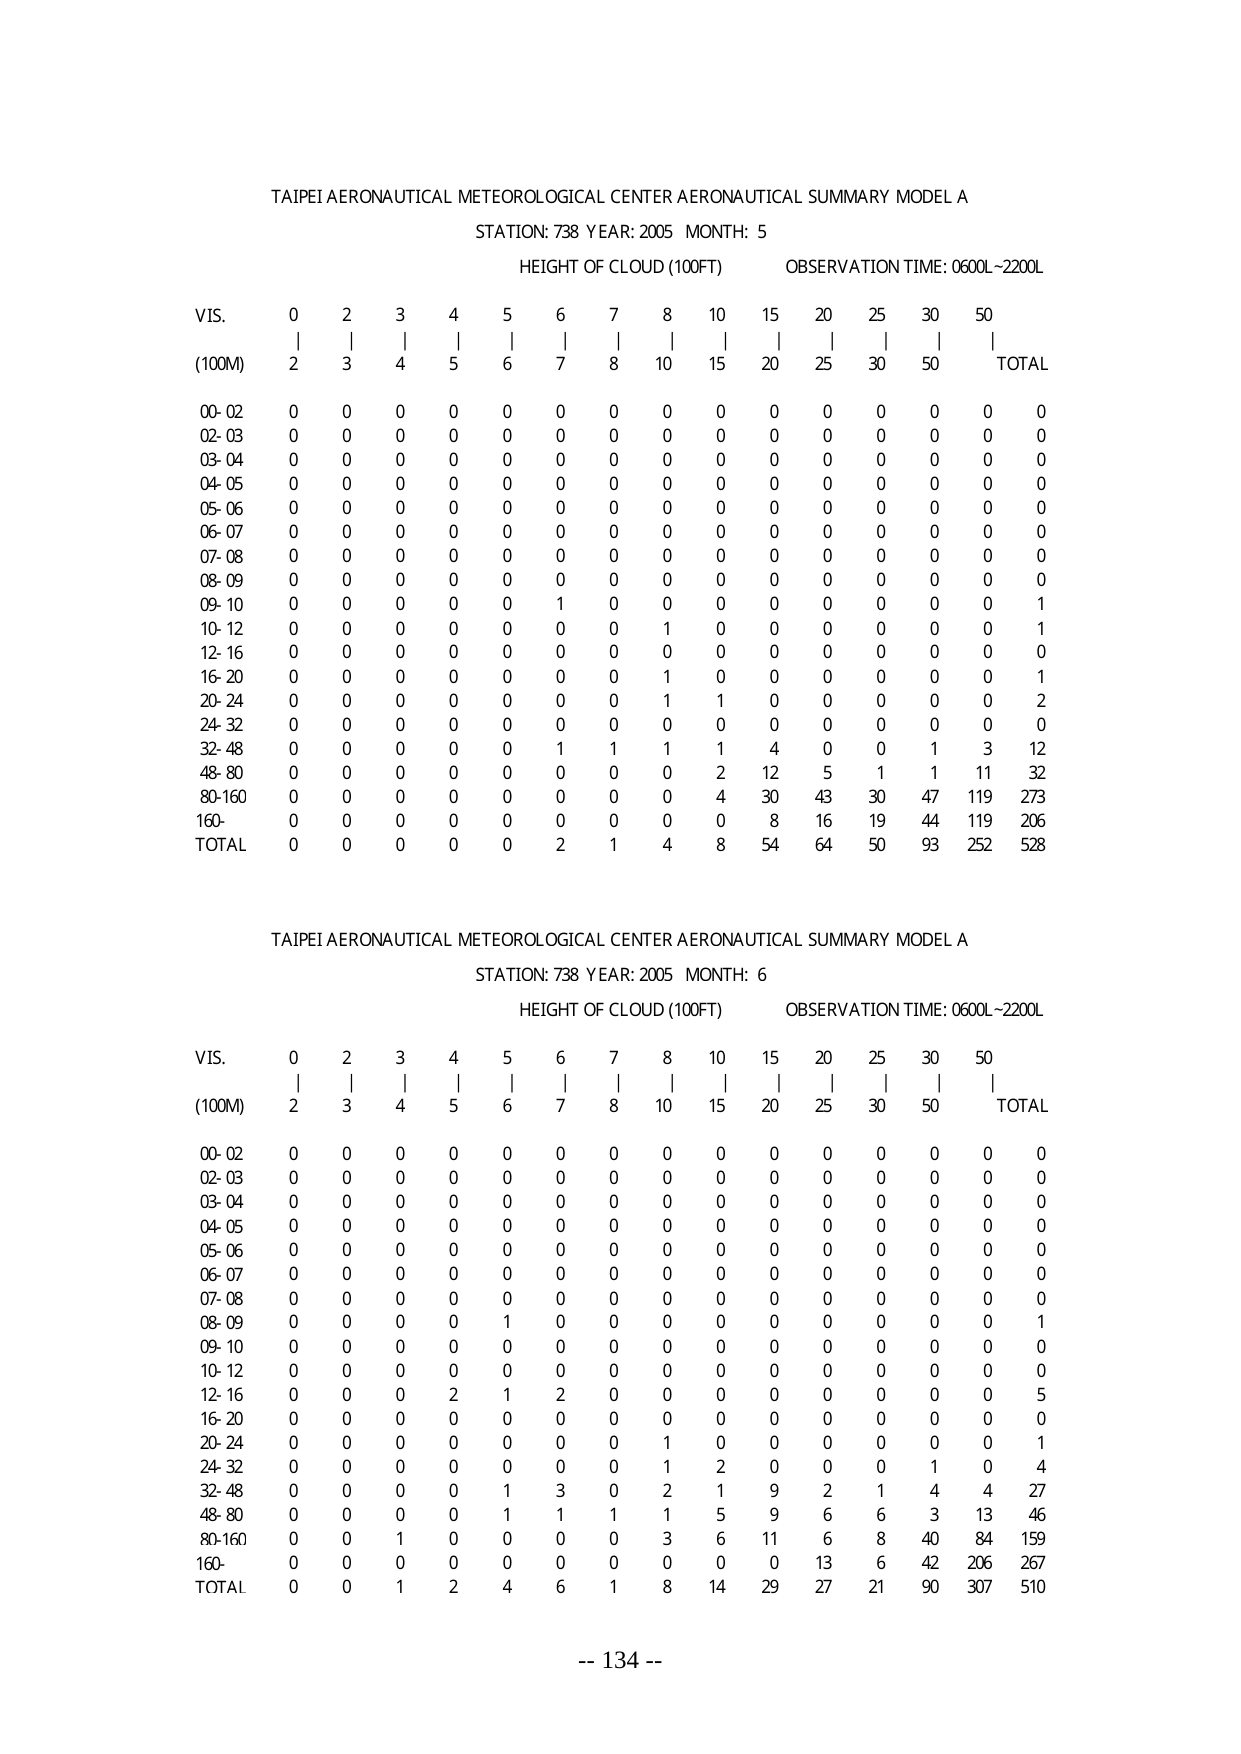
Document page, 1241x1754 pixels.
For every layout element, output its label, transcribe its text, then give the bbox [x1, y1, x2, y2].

text -- 134 -- [543, 1637, 697, 1674]
